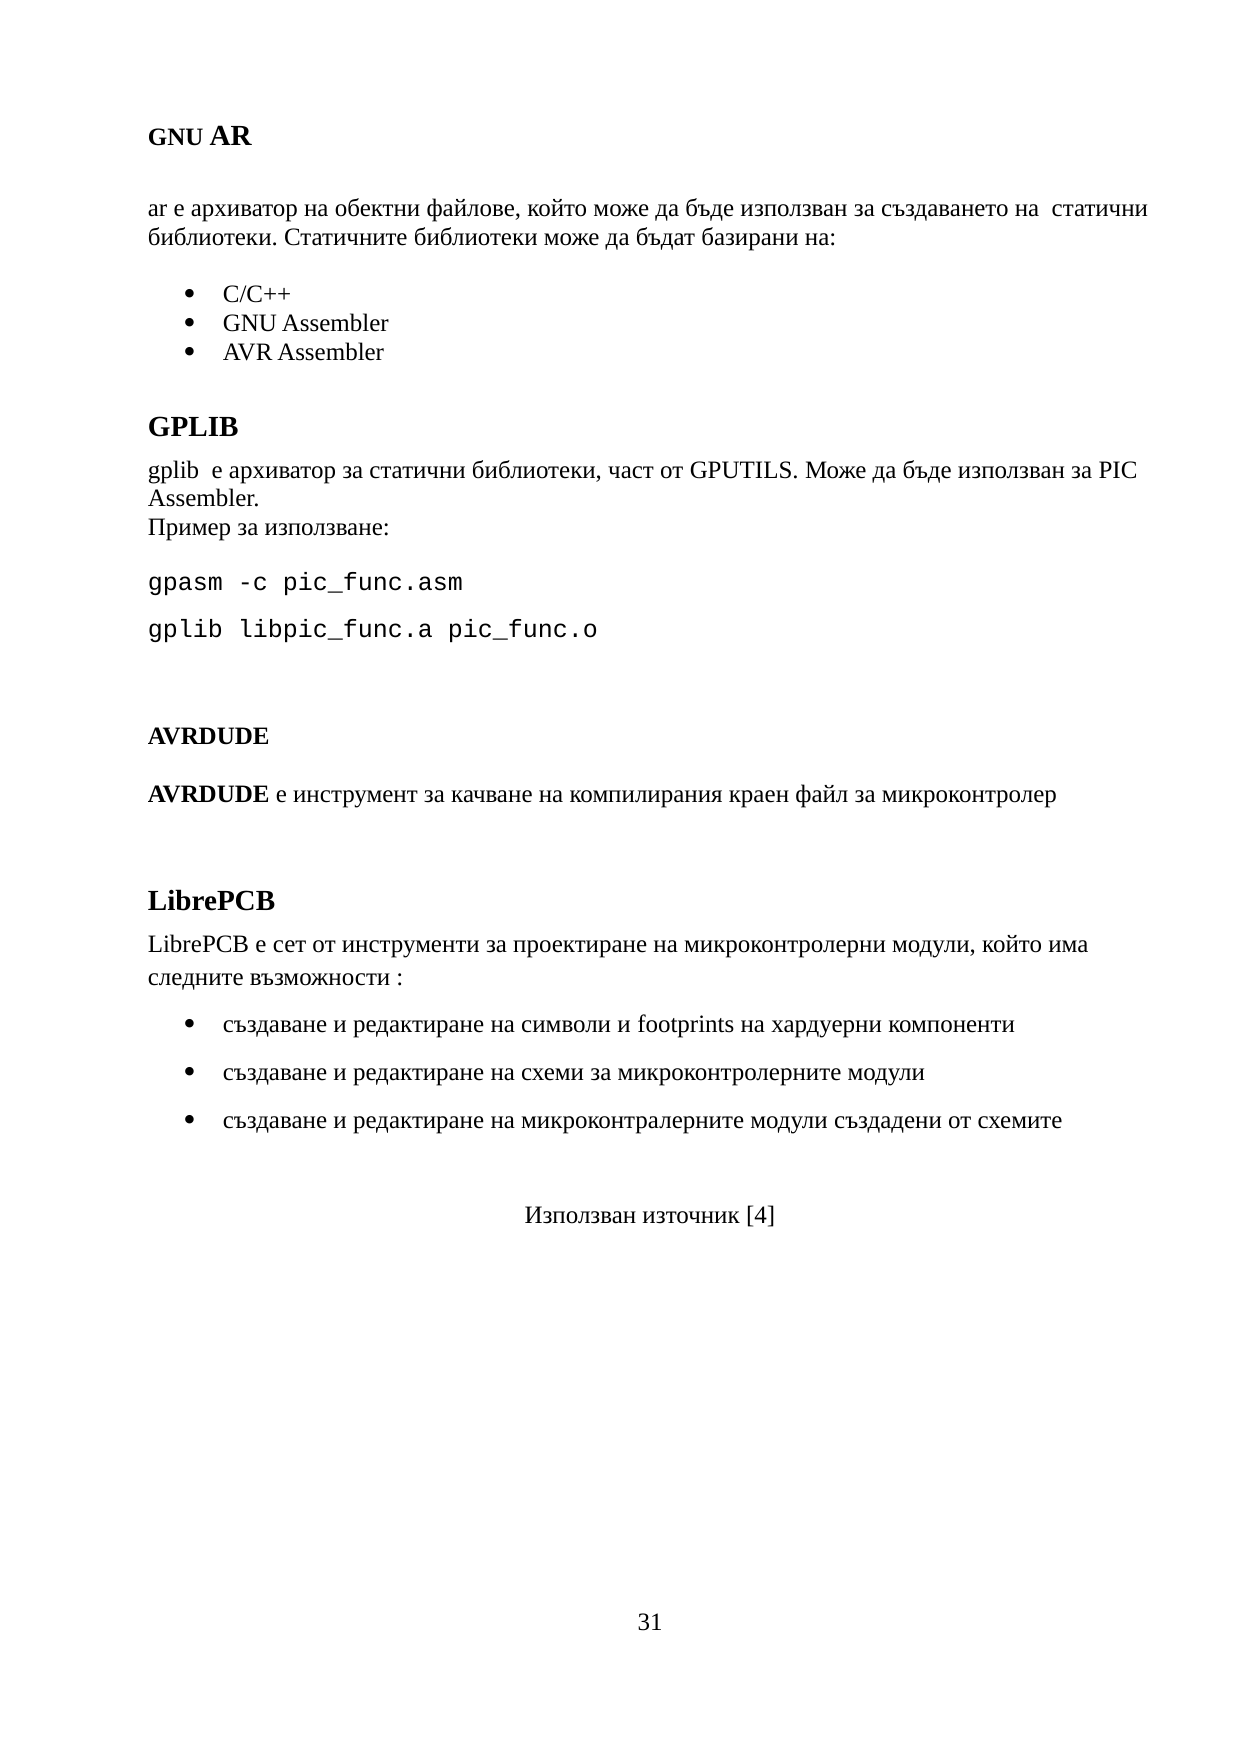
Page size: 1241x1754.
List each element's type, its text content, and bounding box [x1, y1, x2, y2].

text Използван източник [4] [148, 1200, 1152, 1229]
list AVR Assembler [185, 337, 1152, 365]
list създаване и редактиране на символи и footprints на хардуерни компоненти [185, 1009, 1152, 1038]
text AVRDUDE е инструмент за качване на компилирания краен файл за микроконтролер [148, 779, 1152, 808]
list създаване и редактиране на микроконтралерните модули създадени от схемите [185, 1105, 1152, 1133]
list GNU Assembler [185, 308, 1152, 337]
subtitle GPLIB [148, 409, 1152, 442]
text ar е архиватор на обектни файлове, който може да бъде използван за създаването на статични библиотеки. Статичните библиотеки може да бъдат базирани на: [148, 193, 1152, 250]
text LibrePCB e сет от инструменти за проектиране на микроконтролерни модули, който има следните възможности : [148, 929, 1152, 991]
text gpasm -c pic_func.asm [148, 570, 1152, 598]
text AVRDUDE [148, 721, 1152, 750]
subtitle GNU AR [148, 118, 1152, 152]
text Пример за използване: [148, 512, 1152, 541]
list C/C++ [185, 279, 1152, 308]
list създаване и редактиране на схеми за микроконтролерните модули [185, 1057, 1152, 1086]
text gplib е архиватор за статични библиотеки, част от GPUTILS. Може да бъде използван за PIC Assembler. [148, 455, 1152, 512]
text gplib libpic_func.a pic_func.o [148, 617, 1152, 645]
subtitle LibrePCB [148, 883, 1152, 916]
